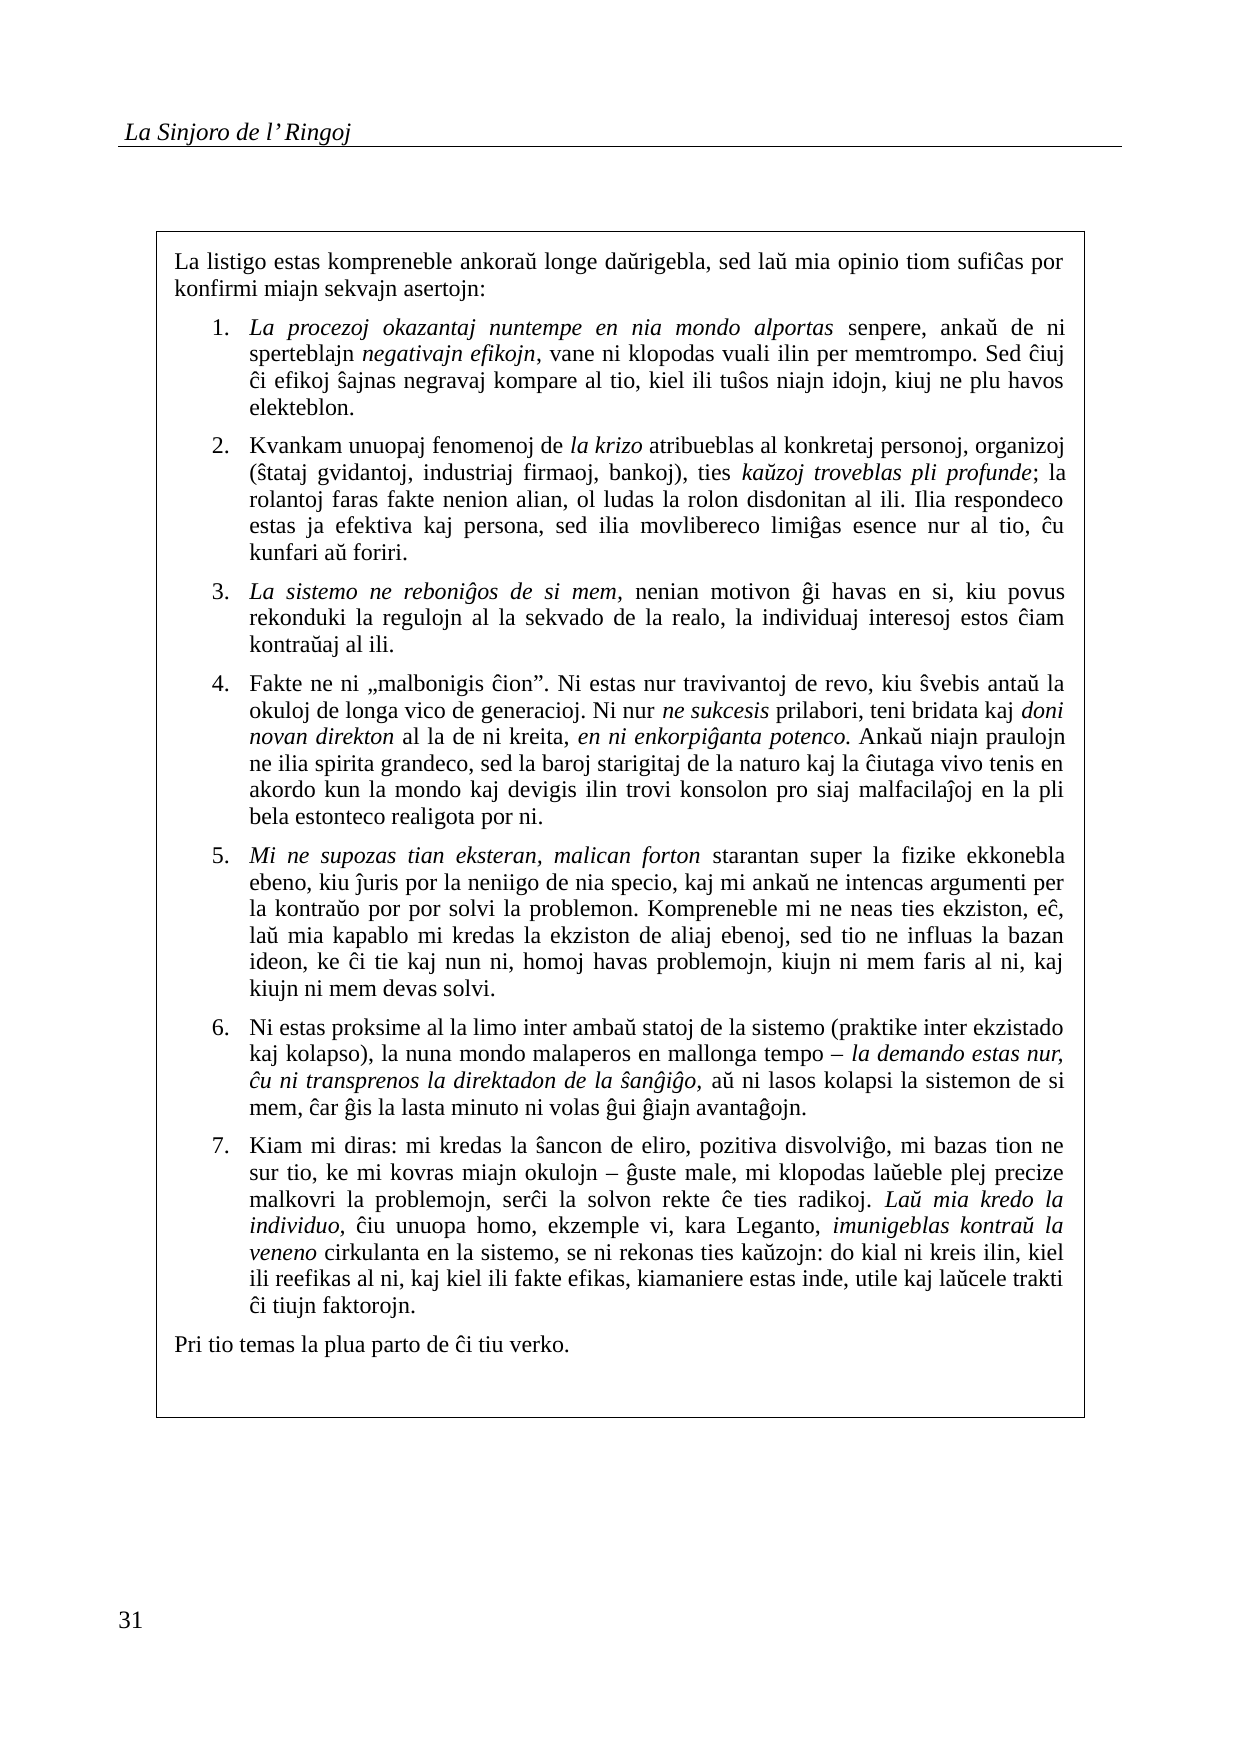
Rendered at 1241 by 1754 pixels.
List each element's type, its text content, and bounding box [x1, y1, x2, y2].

list La sistemo ne reboniĝos de si mem, nenian motivon ĝi havas en si, kiu povus rekonduki la regulojn al la sekvado de la realo, la individuaj interesoj estos ĉiam kontraŭaj al ili. [212, 578, 1066, 658]
list La procezoj okazantaj nuntempe en nia mondo alportas senpere, ankaŭ de ni sperteblajn negativajn efikojn, vane ni klopodas vuali ilin per memtrompo. Sed ĉiuj ĉi efikoj ŝajnas negravaj kompare al tio, kiel ili tuŝos niajn idojn, kiuj ne plu havos elekteblon. [212, 314, 1066, 420]
list Kvankam unuopaj fenomenoj de la krizo atribueblas al konkretaj personoj, organizoj (ŝtataj gvidantoj, industriaj firmaoj, bankoj), ties kaŭzoj troveblas pli profunde; la rolantoj faras fakte nenion alian, ol ludas la rolon disdonitan al ili. Ilia respondeco estas ja efektiva kaj persona, sed ilia movlibereco limiĝas esence nur al tio, ĉu kunfari aŭ foriri. [212, 433, 1066, 566]
text La listigo estas kompreneble ankoraŭ longe daŭrigebla, sed laŭ mia opinio tiom sufiĉas por konfirmi miajn sekvajn asertojn: [174, 248, 1066, 301]
text Pri tio temas la plua parto de ĉi tiu verko. [174, 1331, 1066, 1358]
list Ni estas proksime al la limo inter ambaŭ statoj de la sistemo (praktike inter ekzistado kaj kolapso), la nuna mondo malaperos en mallonga tempo – la demando estas nur, ĉu ni transprenos la direktadon de la ŝanĝiĝo, aŭ ni lasos kolapsi la sistemon de si mem, ĉar ĝis la lasta minuto ni volas ĝui ĝiajn avantaĝojn. [212, 1014, 1066, 1120]
list Mi ne supozas tian eksteran, malican forton starantan super la fizike ekkonebla ebeno, kiu ĵuris por la neniigo de nia specio, kaj mi ankaŭ ne intencas argumenti per la kontraŭo por por solvi la problemon. Kompreneble mi ne neas ties ekziston, eĉ, laŭ mia kapablo mi kredas la ekziston de aliaj ebenoj, sed tio ne influas la bazan ideon, ke ĉi tie kaj nun ni, homoj havas problemojn, kiujn ni mem faris al ni, kaj kiujn ni mem devas solvi. [212, 842, 1066, 1001]
list Kiam mi diras: mi kredas la ŝancon de eliro, pozitiva disvolviĝo, mi bazas tion ne sur tio, ke mi kovras miajn okulojn – ĝuste male, mi klopodas laŭeble plej precize malkovri la problemojn, serĉi la solvon rekte ĉe ties radikoj. Laŭ mia kredo la individuo, ĉiu unuopa homo, ekzemple vi, kara Leganto, imunigeblas kontraŭ la veneno cirkulanta en la sistemo, se ni rekonas ties kaŭzojn: do kial ni kreis ilin, kiel ili reefikas al ni, kaj kiel ili fakte efikas, kiamaniere estas inde, utile kaj laŭcele trakti ĉi tiujn faktorojn. [212, 1133, 1066, 1319]
list Fakte ne ni „malbonigis ĉion”. Ni estas nur travivantoj de revo, kiu ŝvebis antaŭ la okuloj de longa vico de generacioj. Ni nur ne sukcesis prilabori, teni bridata kaj doni novan direkton al la de ni kreita, en ni enkorpiĝanta potenco. Ankaŭ niajn praulojn ne ilia spirita grandeco, sed la baroj starigitaj de la naturo kaj la ĉiutaga vivo tenis en akordo kun la mondo kaj devigis ilin trovi konsolon pro siaj malfacilaĵoj en la pli bela estonteco realigota por ni. [212, 670, 1066, 829]
